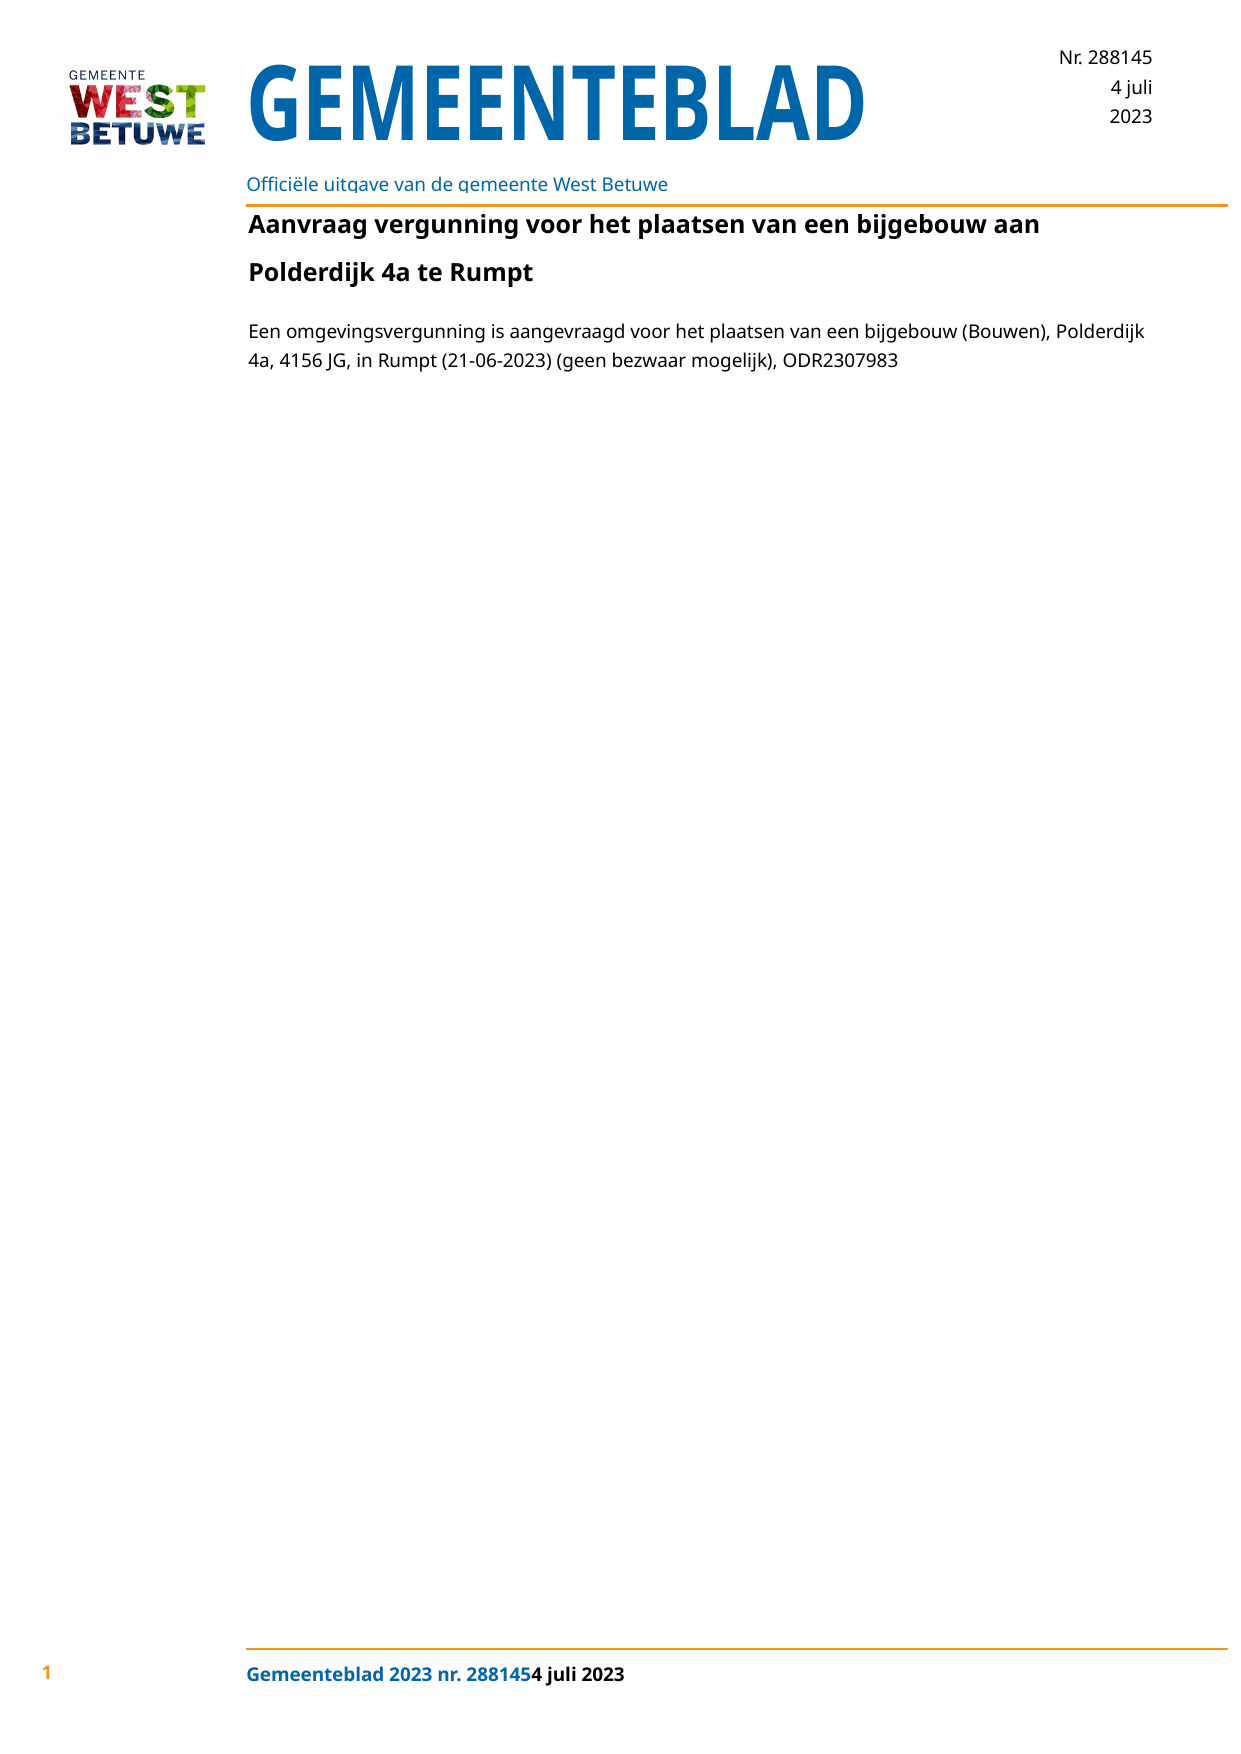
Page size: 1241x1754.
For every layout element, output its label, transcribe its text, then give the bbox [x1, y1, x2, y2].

picture [41, 47, 231, 172]
text Een omgevingsvergunning is aangevraagd voor het plaatsen van een bijgebouw (Bouwen), Polderdijk 4a, 4156 JG, in Rumpt (21-06-2023) (geen bezwaar mogelijk), ODR2307983 [248, 318, 1152, 373]
text Aanvraag vergunning voor het plaatsen van een bijgebouw aan Polderdijk 4a te Rumpt [248, 207, 1152, 288]
